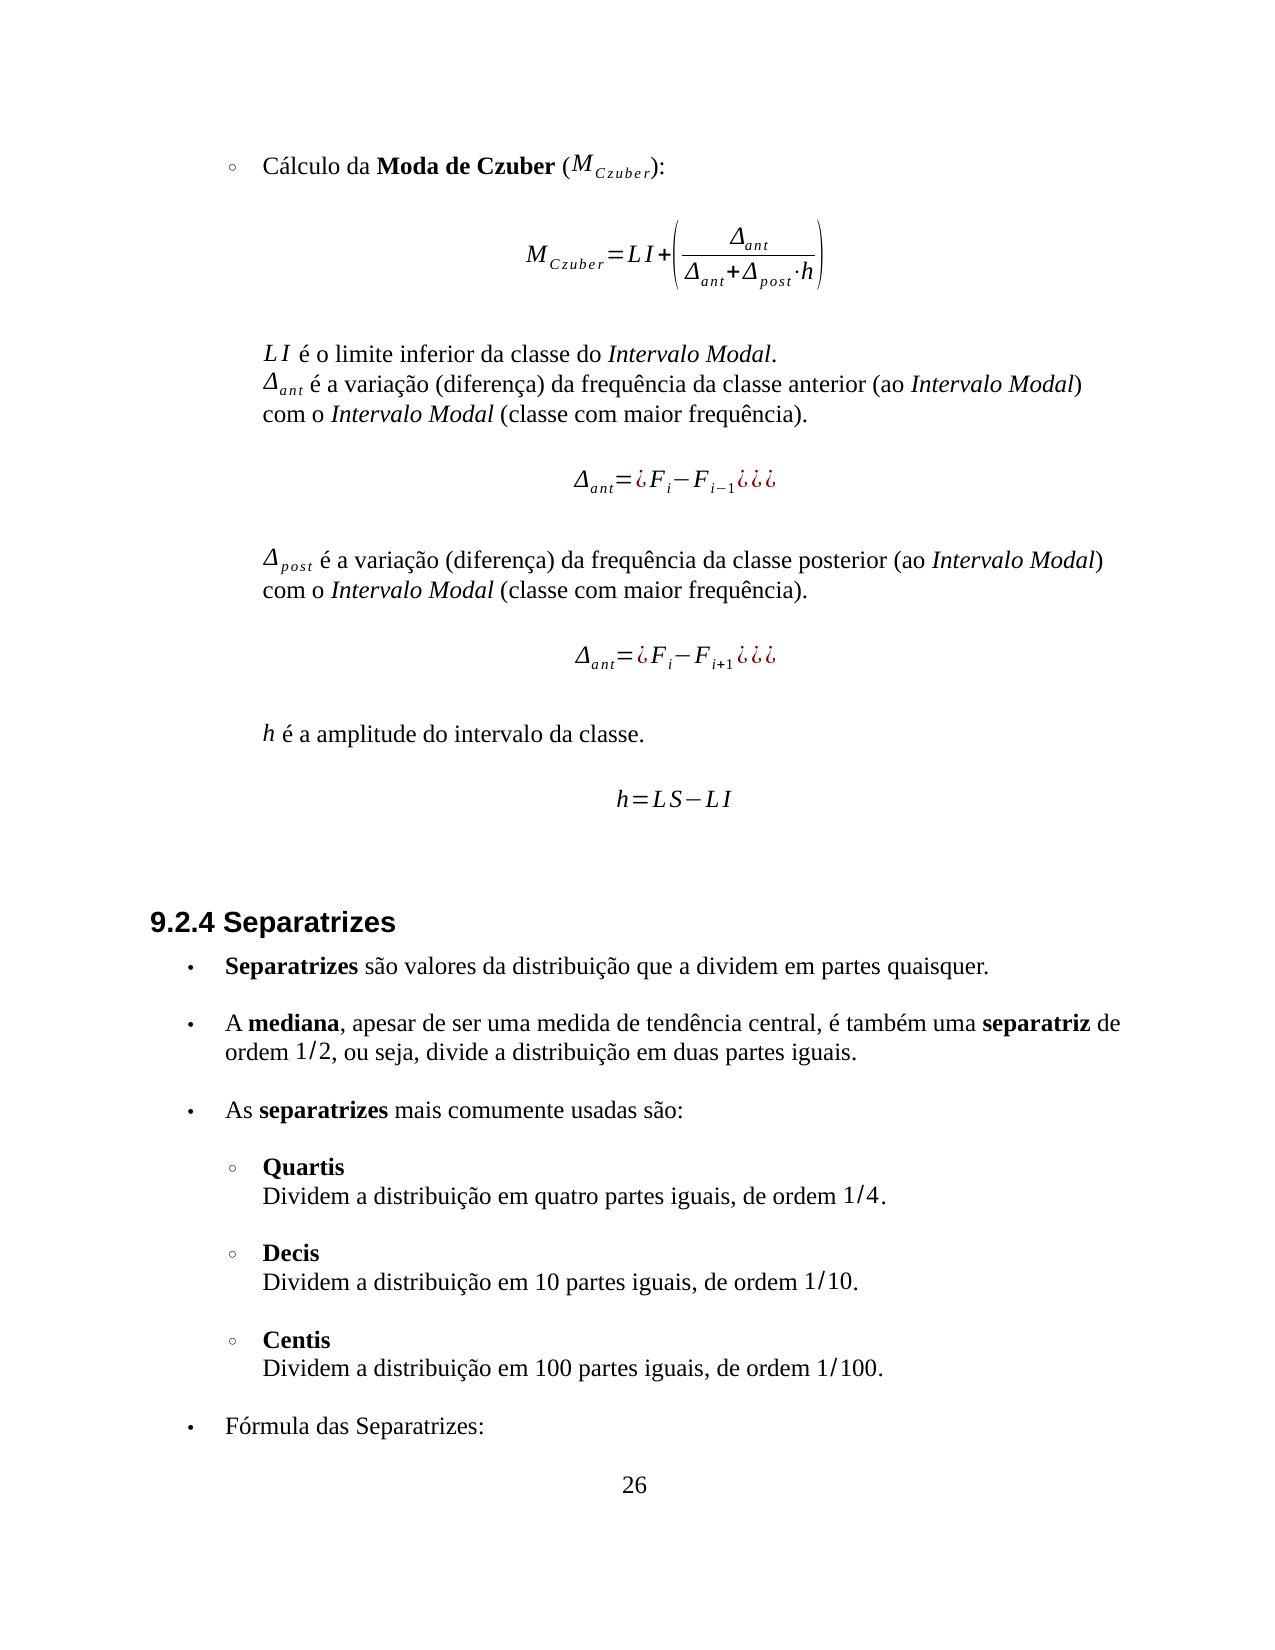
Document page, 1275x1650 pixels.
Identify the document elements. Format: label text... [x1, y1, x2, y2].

list A mediana, apesar de ser uma medida de tendência central, é também uma separatriz de ordem , ou seja, divide a distribuição em duas partes iguais. [187, 1008, 1125, 1095]
subtitle 9.2.4 Separatrizes [150, 905, 1125, 938]
list é a variação (diferença) da frequência da classe posterior (ao Intervalo Modal) com o Intervalo Modal (classe com maior frequência). [225, 544, 1125, 632]
list é a amplitude do intervalo da classe. [225, 719, 1125, 777]
list Quartis Dividem a distribuição em quatro partes iguais, de ordem . [225, 1152, 1125, 1238]
list As separatrizes mais comumente usadas são: [187, 1095, 1125, 1152]
list Decis Dividem a distribuição em 10 partes iguais, de ordem . [225, 1238, 1125, 1325]
list é o limite inferior da classe do Intervalo Modal. é a variação (diferença) da frequência da classe anterior (ao Intervalo Modal) com o Intervalo Modal (classe com maior frequência). [225, 339, 1125, 457]
list Cálculo da Moda de Czuber (): [225, 150, 1125, 210]
list Fórmula das Separatrizes: [187, 1411, 1125, 1440]
list Centis Dividem a distribuição em 100 partes iguais, de ordem . [225, 1325, 1125, 1411]
list Separatrizes são valores da distribuição que a dividem em partes quaisquer. [187, 951, 1125, 1008]
